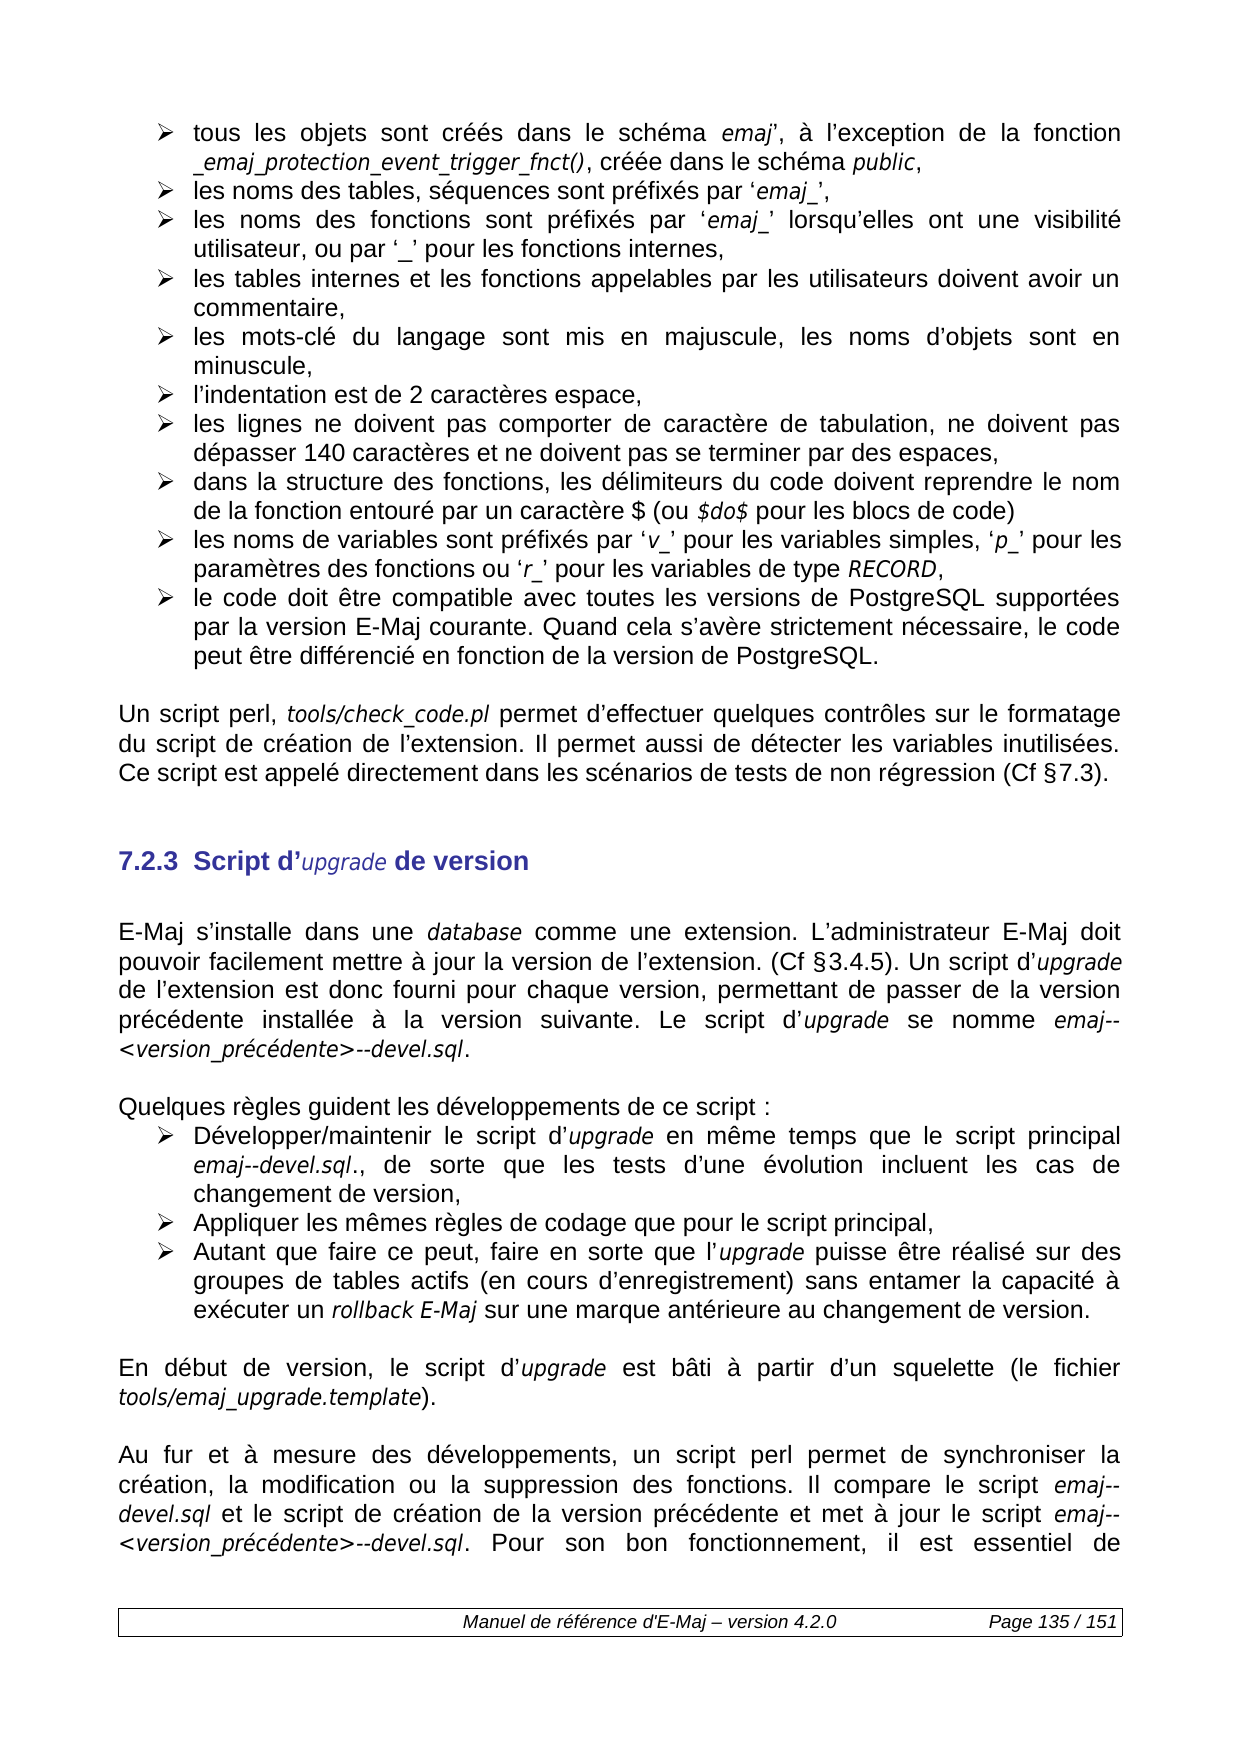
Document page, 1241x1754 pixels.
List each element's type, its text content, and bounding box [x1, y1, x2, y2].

list les lignes ne doivent pas comporter de caractère de tabulation, ne doivent pas dépasser 140 caractères et ne doivent pas se terminer par des espaces, [156, 409, 1122, 467]
list le code doit être compatible avec toutes les versions de PostgreSQL supportées par la version E-Maj courante. Quand cela s’avère strictement nécessaire, le code peut être différencié en fonction de la version de PostgreSQL. [156, 583, 1122, 670]
text Au fur et à mesure des développements, un script perl permet de synchroniser la création, la modification ou la suppression des fonctions. Il compare le script emaj--devel.sql et le script de création de la version précédente et met à jour le script emaj--<version_précédente>--devel.sql. Pour son bon fonctionnement, il est essentiel de [118, 1440, 1122, 1557]
list les noms des fonctions sont préfixés par ‘emaj_’ lorsqu’elles ont une visibilité utilisateur, ou par ‘_’ pour les fonctions internes, [156, 205, 1122, 263]
list les tables internes et les fonctions appelables par les utilisateurs doivent avoir un commentaire, [156, 263, 1122, 322]
list dans la structure des fonctions, les délimiteurs du code doivent reprendre le nom de la fonction entouré par un caractère $ (ou $do$ pour les blocs de code) [156, 467, 1122, 525]
list tous les objets sont créés dans le schéma emaj’, à l’exception de la fonction _emaj_protection_event_trigger_fnct(), créée dans le schéma public, [156, 118, 1122, 176]
list les noms de variables sont préfixés par ‘v_’ pour les variables simples, ‘p_’ pour les paramètres des fonctions ou ‘r_’ pour les variables de type RECORD, [156, 525, 1122, 583]
text En début de version, le script d’upgrade est bâti à partir d’un squelette (le fichier tools/emaj_upgrade.template). [118, 1353, 1122, 1411]
list l’indentation est de 2 caractères espace, [156, 380, 1122, 409]
list les mots-clé du langage sont mis en majuscule, les noms d’objets sont en minuscule, [156, 322, 1122, 380]
subtitle Script d’upgrade de version [118, 845, 1122, 876]
text Un script perl, tools/check_code.pl permet d’effectuer quelques contrôles sur le formatage du script de création de l’extension. Il permet aussi de détecter les variables inutilisées. Ce script est appelé directement dans les scénarios de tests de non régression (Cf §7.3). [118, 699, 1122, 787]
text E-Maj s’installe dans une database comme une extension. L’administrateur E-Maj doit pouvoir facilement mettre à jour la version de l’extension. (Cf §3.4.5). Un script d’upgrade de l’extension est donc fourni pour chaque version, permettant de passer de la version précédente installée à la version suivante. Le script d’upgrade se nomme emaj--<version_précédente>--devel.sql. [118, 917, 1122, 1063]
list les noms des tables, séquences sont préfixés par ‘emaj_’, [156, 176, 1122, 205]
list Développer/maintenir le script d’upgrade en même temps que le script principal emaj--devel.sql., de sorte que les tests d’une évolution incluent les cas de changement de version, [156, 1121, 1122, 1208]
text Quelques règles guident les développements de ce script : [118, 1092, 1122, 1121]
list Appliquer les mêmes règles de codage que pour le script principal, [156, 1208, 1122, 1237]
list Autant que faire ce peut, faire en sorte que l’upgrade puisse être réalisé sur des groupes de tables actifs (en cours d’enregistrement) sans entamer la capacité à exécuter un rollback E-Maj sur une marque antérieure au changement de version. [156, 1237, 1122, 1324]
